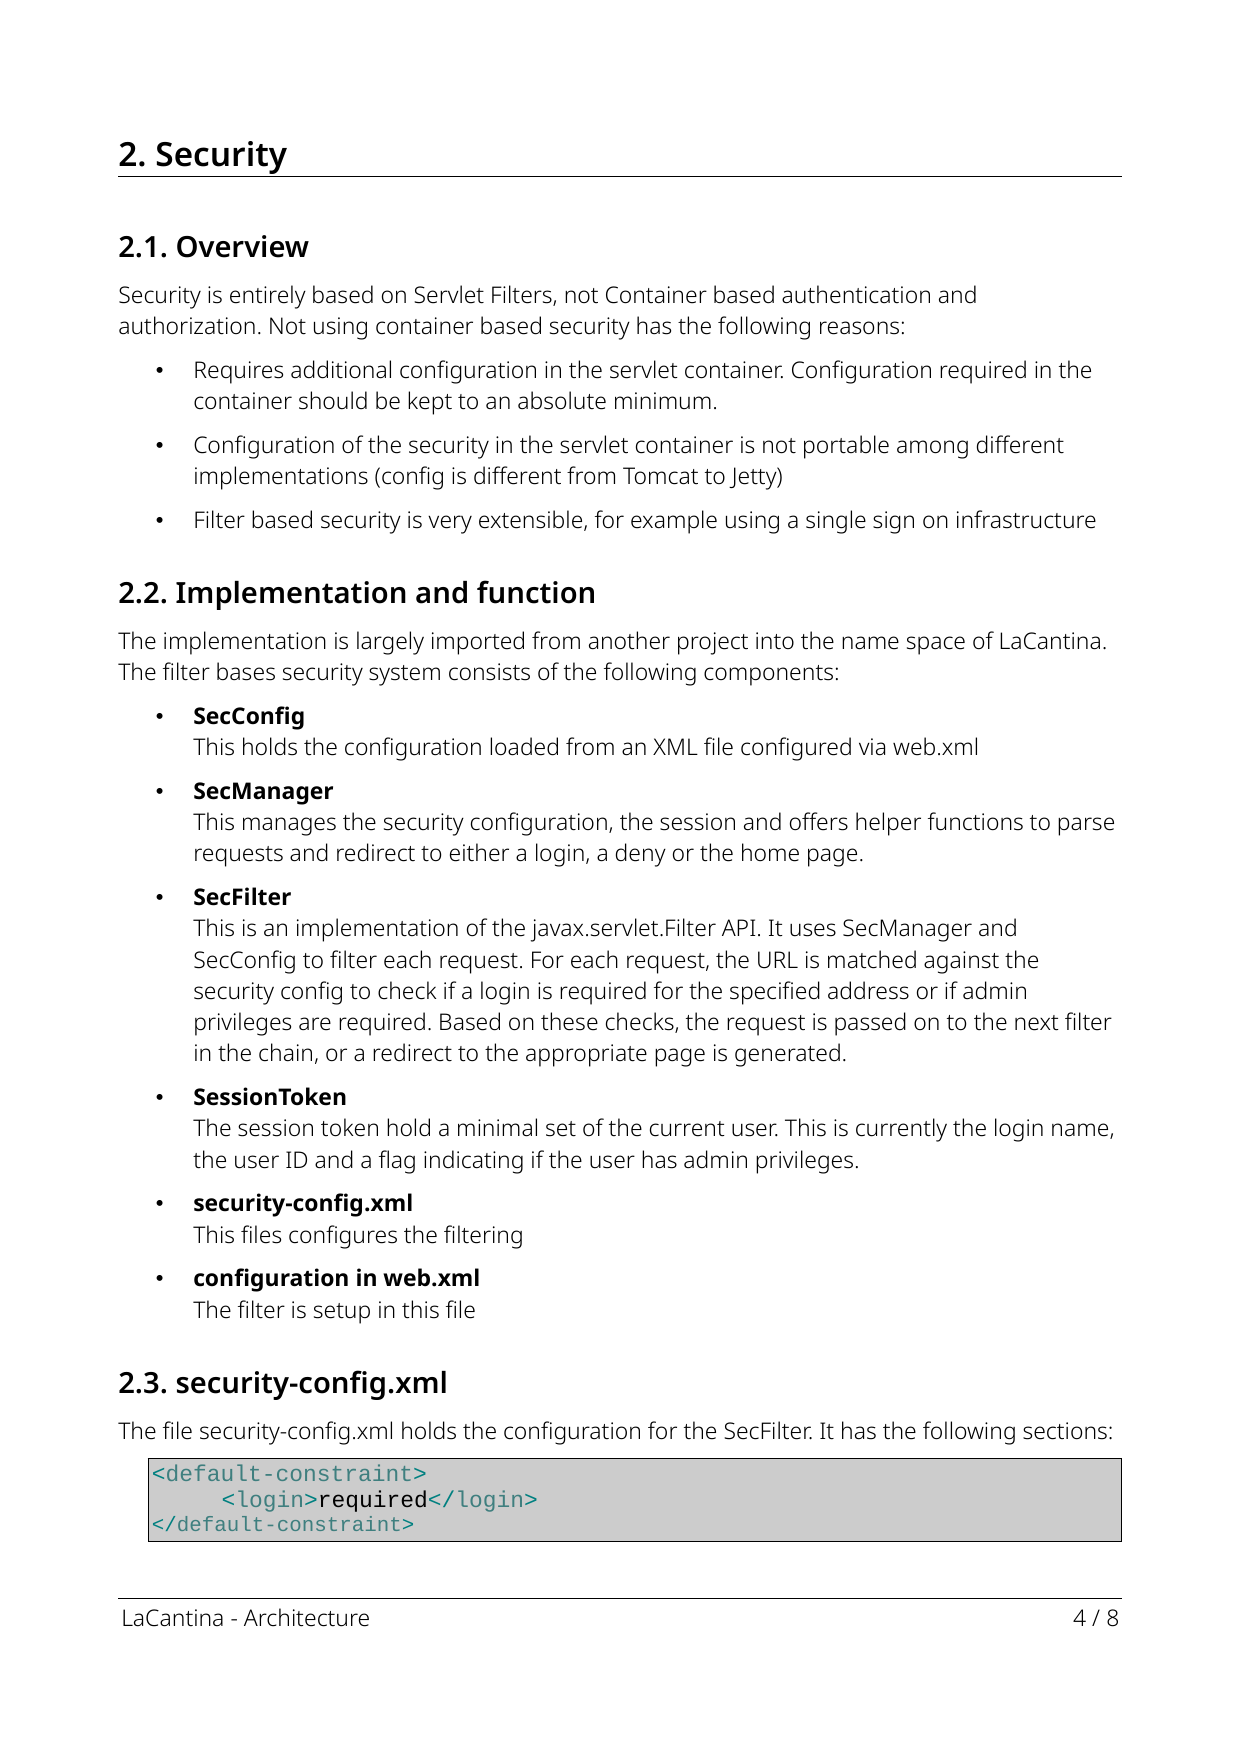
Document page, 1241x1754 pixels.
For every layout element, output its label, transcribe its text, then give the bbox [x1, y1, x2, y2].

list SecFilter This is an implementation of the javax.servlet.Filter API. It uses SecManager and SecConfig to filter each request. For each request, the URL is matched against the security config to check if a login is required for the specified address or if admin privileges are required. Based on these checks, the request is passed on to the next filter in the chain, or a redirect to the appropriate page is generated. [156, 881, 1122, 1069]
list SecConfig This holds the configuration loaded from an XML file configured via web.xml [156, 700, 1122, 762]
list Requires additional configuration in the servlet container. Configuration required in the container should be kept to an absolute minimum. [156, 354, 1122, 416]
list security-config.xml This files configures the filtering [156, 1187, 1122, 1250]
text <default-constraint> [149, 1459, 1121, 1484]
subtitle Implementation and function [118, 573, 1122, 612]
list Configuration of the security in the servlet container is not portable among different implementations (config is different from Tomcat to Jetty) [156, 429, 1122, 491]
list SessionToken The session token hold a minimal set of the current user. This is currently the login name, the user ID and a flag indicating if the user has admin privileges. [156, 1081, 1122, 1175]
subtitle security-config.xml [118, 1362, 1122, 1402]
list SecManager This manages the security configuration, the session and offers helper functions to parse requests and redirect to either a login, a deny or the home page. [156, 775, 1122, 869]
text The file security-config.xml holds the configuration for the SecFilter. It has the following sections: [118, 1414, 1122, 1446]
text The implementation is largely imported from another project into the name space of LaCantina. The filter bases security system consists of the following components: [118, 625, 1122, 687]
text <login>required</login> [149, 1484, 1121, 1510]
text Security is entirely based on Servlet Filters, not Container based authentication and authorization. Not using container based security has the following reasons: [118, 279, 1122, 341]
subtitle Security [118, 131, 1122, 176]
subtitle Overview [118, 227, 1122, 266]
text </default-constraint> [149, 1510, 1121, 1541]
list configuration in web.xml The filter is setup in this file [156, 1262, 1122, 1325]
list Filter based security is very extensible, for example using a single sign on infrastructure [156, 504, 1122, 535]
